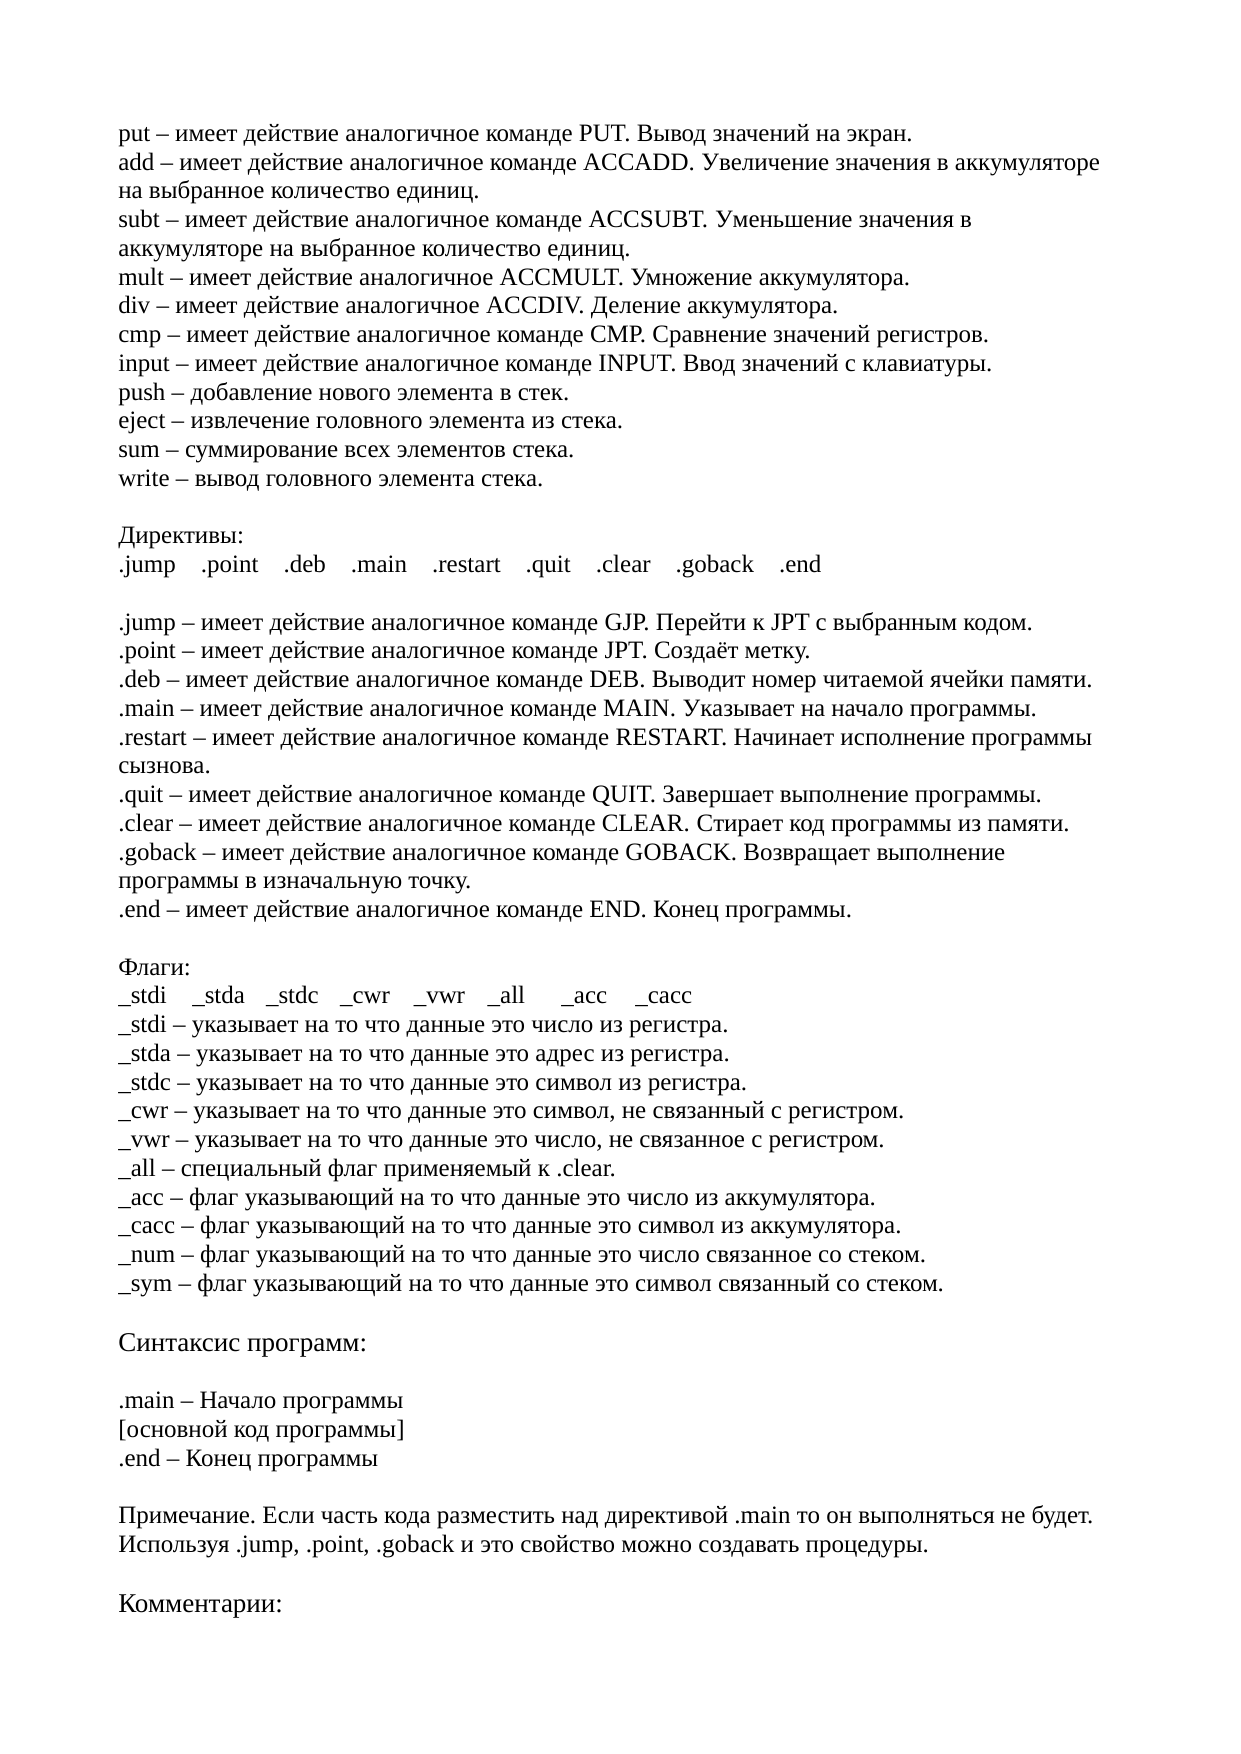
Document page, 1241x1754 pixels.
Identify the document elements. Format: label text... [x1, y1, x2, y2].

text input – имеет действие аналогичное команде INPUT. Ввод значений с клавиатуры. [118, 348, 1122, 377]
text Примечание. Если часть кода разместить над директивой .main то он выполняться не будет. Используя .jump, .point, .goback и это свойство можно создавать процедуры. [118, 1501, 1122, 1558]
text mult – имеет действие аналогичное ACCMULT. Умножение аккумулятора. [118, 262, 1122, 291]
text .jump – имеет действие аналогичное команде GJP. Перейти к JPT с выбранным кодом. [118, 607, 1122, 636]
text div – имеет действие аналогичное ACCDIV. Деление аккумулятора. [118, 291, 1122, 319]
text _acc – флаг указывающий на то что данные это число из аккумулятора. [118, 1182, 1122, 1211]
text .end – имеет действие аналогичное команде END. Конец программы. [118, 894, 1122, 923]
text _сacc – флаг указывающий на то что данные это символ из аккумулятора. [118, 1211, 1122, 1239]
text eject – извлечение головного элемента из стека. [118, 406, 1122, 434]
text Директивы: [118, 521, 1122, 549]
text _all – специальный флаг применяемый к .clear. [118, 1153, 1122, 1182]
text _stda – указывает на то что данные это адрес из регистра. [118, 1038, 1122, 1067]
text .goback – имеет действие аналогичное команде GOBACK. Возвращает выполнение программы в изначальную точку. [118, 837, 1122, 894]
text _sym – флаг указывающий на то что данные это символ связанный со стеком. [118, 1268, 1122, 1297]
text _vwr – указывает на то что данные это число, не связанное с регистром. [118, 1124, 1122, 1153]
text Синтаксис программ: [118, 1326, 1122, 1357]
text add – имеет действие аналогичное команде ACCADD. Увеличение значения в аккумуляторе на выбранное количество единиц. [118, 147, 1122, 204]
text sum – суммирование всех элементов стека. [118, 434, 1122, 463]
text cmp – имеет действие аналогичное команде CMP. Сравнение значений регистров. [118, 319, 1122, 348]
text _stdi _stda _stdc _cwr _vwr _all _acc _cacc [118, 981, 1122, 1009]
text _num – флаг указывающий на то что данные это число связанное со стеком. [118, 1239, 1122, 1268]
text Флаги: [118, 952, 1122, 981]
text .main – Начало программы [118, 1386, 1122, 1414]
text .jump .point .deb .main .restart .quit .clear .goback .end [118, 549, 1122, 578]
text .clear – имеет действие аналогичное команде CLEAR. Стирает код программы из памяти. [118, 808, 1122, 837]
text .quit – имеет действие аналогичное команде QUIT. Завершает выполнение программы. [118, 779, 1122, 808]
text .point – имеет действие аналогичное команде JPT. Создаёт метку. [118, 636, 1122, 664]
text _stdc – указывает на то что данные это символ из регистра. [118, 1067, 1122, 1096]
text .restart – имеет действие аналогичное команде RESTART. Начинает исполнение программы сызнова. [118, 722, 1122, 779]
text .end – Конец программы [118, 1443, 1122, 1472]
text Комментарии: [118, 1587, 1122, 1618]
text subt – имеет действие аналогичное команде ACCSUBT. Уменьшение значения в аккумуляторе на выбранное количество единиц. [118, 204, 1122, 262]
text write – вывод головного элемента стека. [118, 463, 1122, 492]
text put – имеет действие аналогичное команде PUT. Вывод значений на экран. [118, 118, 1122, 147]
text [основной код программы] [118, 1414, 1122, 1443]
text .deb – имеет действие аналогичное команде DEB. Выводит номер читаемой ячейки памяти. [118, 664, 1122, 693]
text push – добавление нового элемента в стек. [118, 377, 1122, 406]
text .main – имеет действие аналогичное команде MAIN. Указывает на начало программы. [118, 693, 1122, 722]
text _stdi – указывает на то что данные это число из регистра. [118, 1009, 1122, 1038]
text _cwr – указывает на то что данные это символ, не связанный с регистром. [118, 1096, 1122, 1124]
